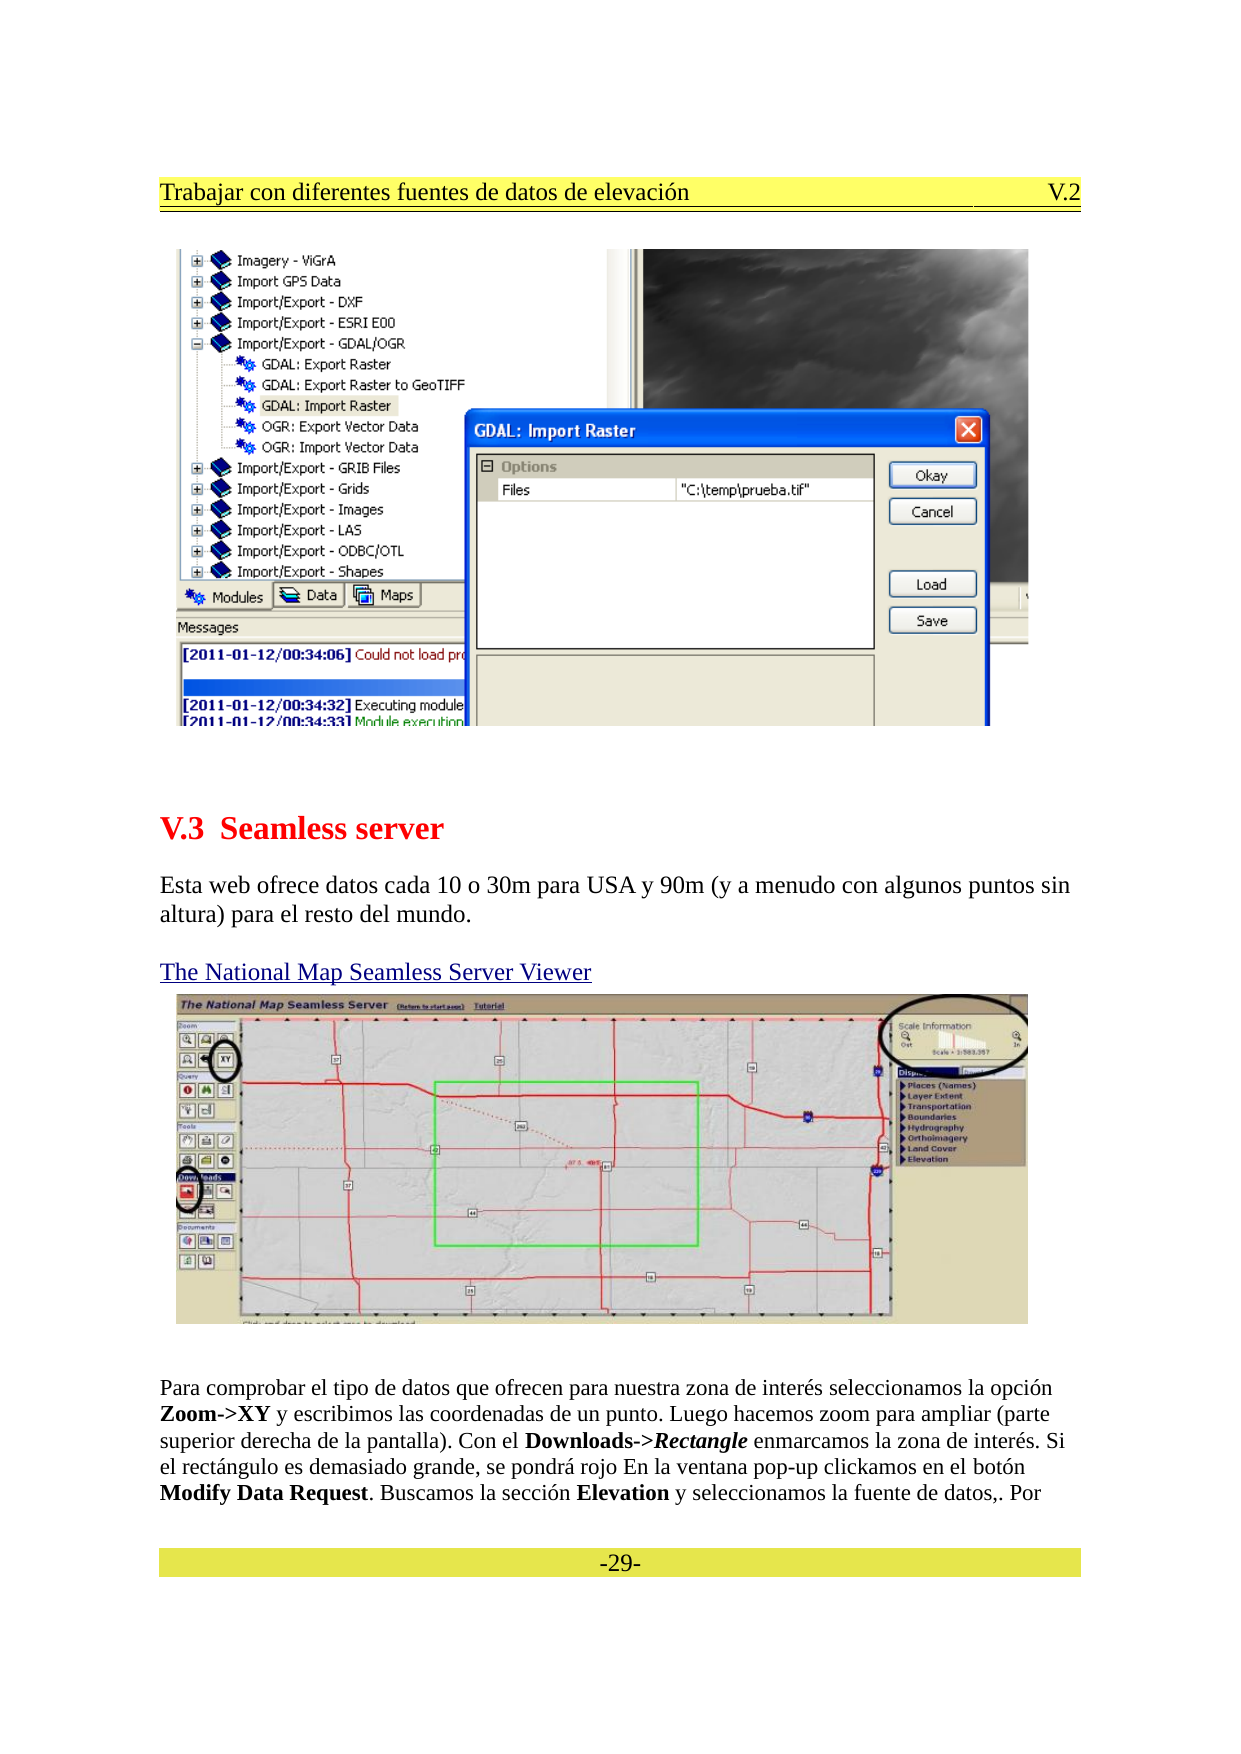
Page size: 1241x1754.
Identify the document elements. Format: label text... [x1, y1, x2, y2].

picture [176, 994, 1028, 1324]
subtitle Seamless server [159, 808, 1081, 847]
picture [176, 249, 1029, 726]
text Esta web ofrece datos cada 10 o 30m para USA y 90m (y a menudo con algunos puntos sin altura) para el resto del mundo. The National Map Seamless Server Viewer [159, 871, 1081, 1361]
text Para comprobar el tipo de datos que ofrecen para nuestra zona de interés seleccionamos la opción Zoom->XY y escribimos las coordenadas de un punto. Luego hacemos zoom para ampliar (parte superior derecha de la pantalla). Con el Downloads->Rectangle enmarcamos la zona de interés. Si el rectángulo es demasiado grande, se pondrá rojo En la ventana pop-up clickamos en el botón Modify Data Request. Buscamos la sección Elevation y seleccionamos la fuente de datos,. Por [159, 1374, 1081, 1506]
